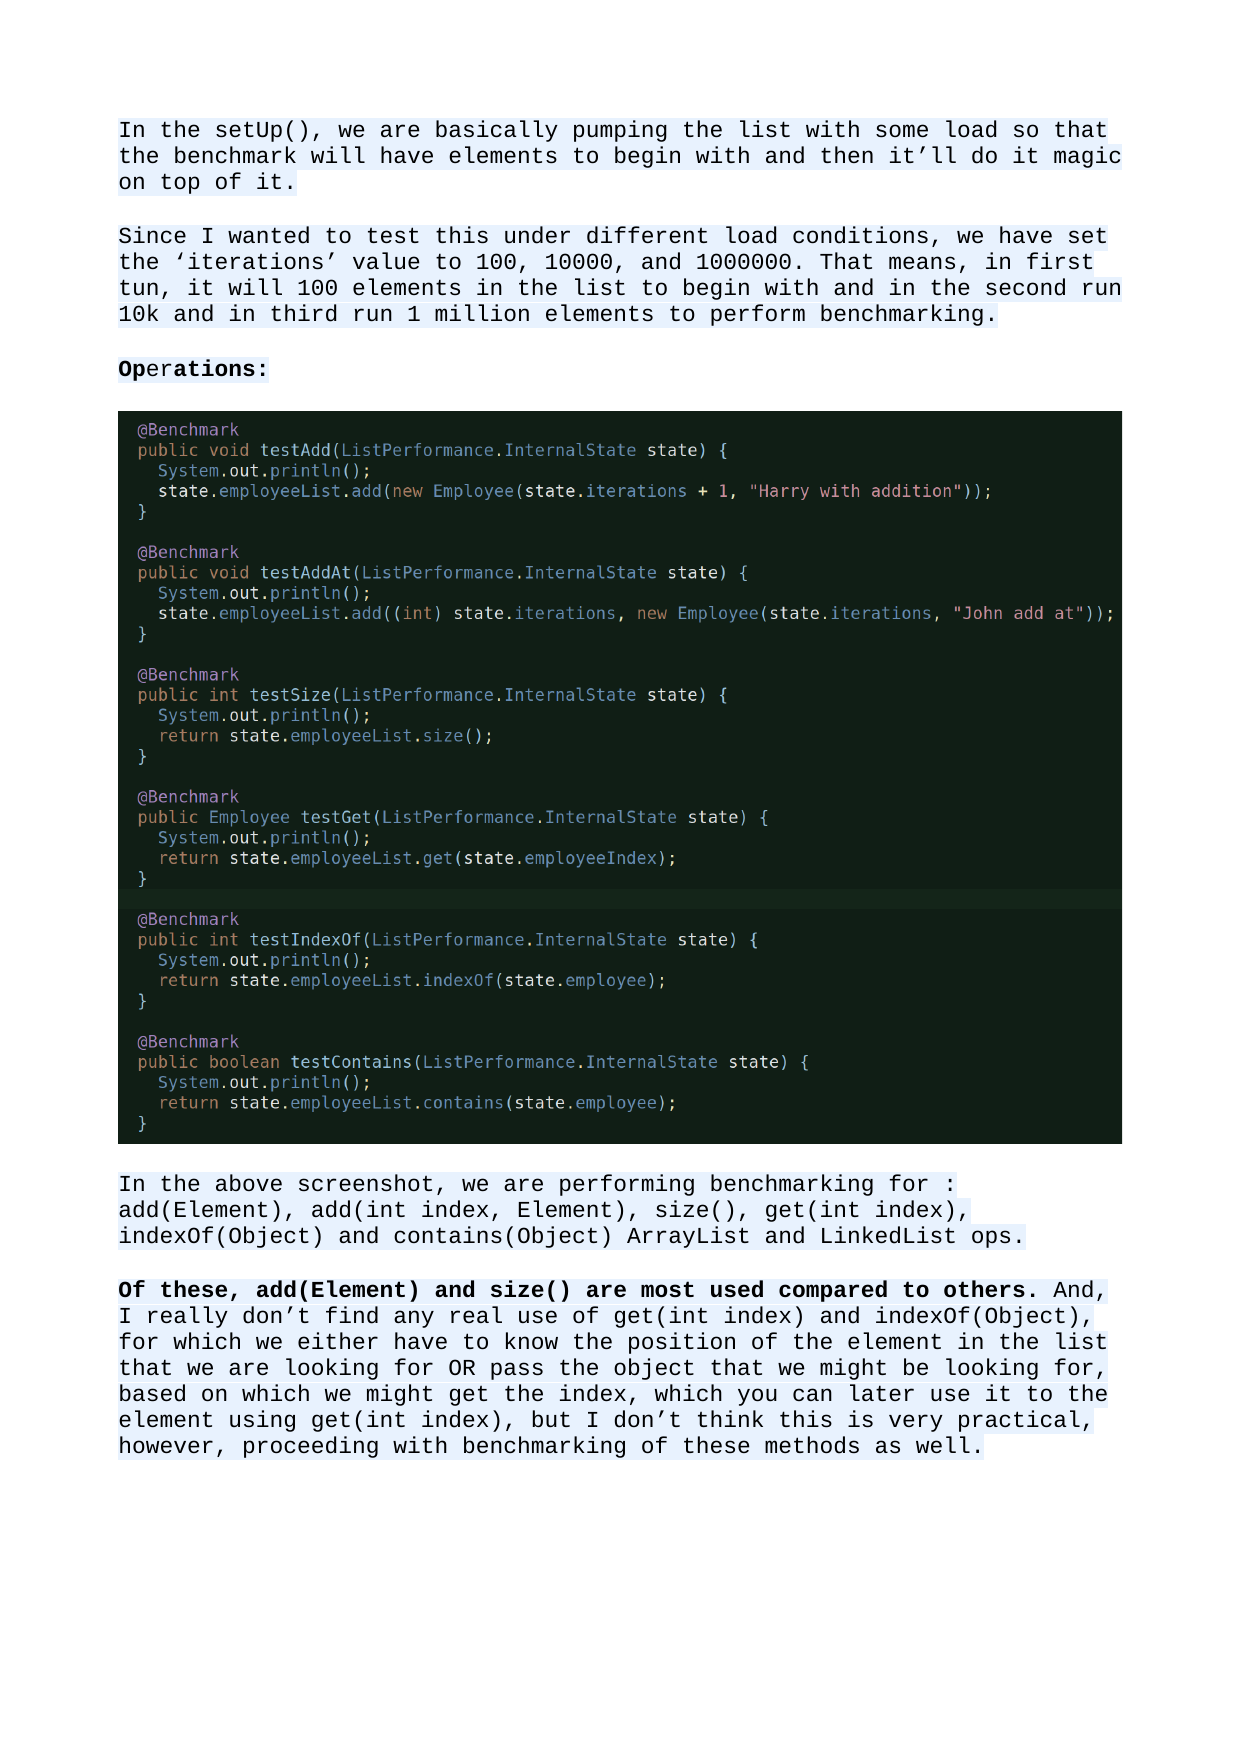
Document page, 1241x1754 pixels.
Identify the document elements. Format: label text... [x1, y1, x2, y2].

text In the above screenshot, we are performing benchmarking for : add(Element), add(int index, Element), size(), get(int index), indexOf(Object) and contains(Object) ArrayList and LinkedList ops. [118, 1172, 1122, 1250]
text Of these, add(Element) and size() are most used compared to others. And, I really don’t find any real use of get(int index) and indexOf(Object), for which we either have to know the position of the element in the list that we are looking for OR pass the object that we might be looking for, based on which we might get the index, which you can later use it to the element using get(int index), but I don’t think this is very practical, however, proceeding with benchmarking of these methods as well. [118, 1279, 1122, 1460]
text Since I wanted to test this under different load conditions, we have set the ‘iterations’ value to 100, 10000, and 1000000. That means, in first tun, it will 100 elements in the list to begin with and in the second run 10k and in third run 1 million elements to perform benchmarking. [118, 225, 1122, 328]
picture [118, 411, 1123, 1144]
text In the setUp(), we are basically pumping the list with some load so that the benchmark will have elements to begin with and then it’ll do it magic on top of it. [118, 118, 1122, 196]
text Operations: [118, 357, 1122, 383]
